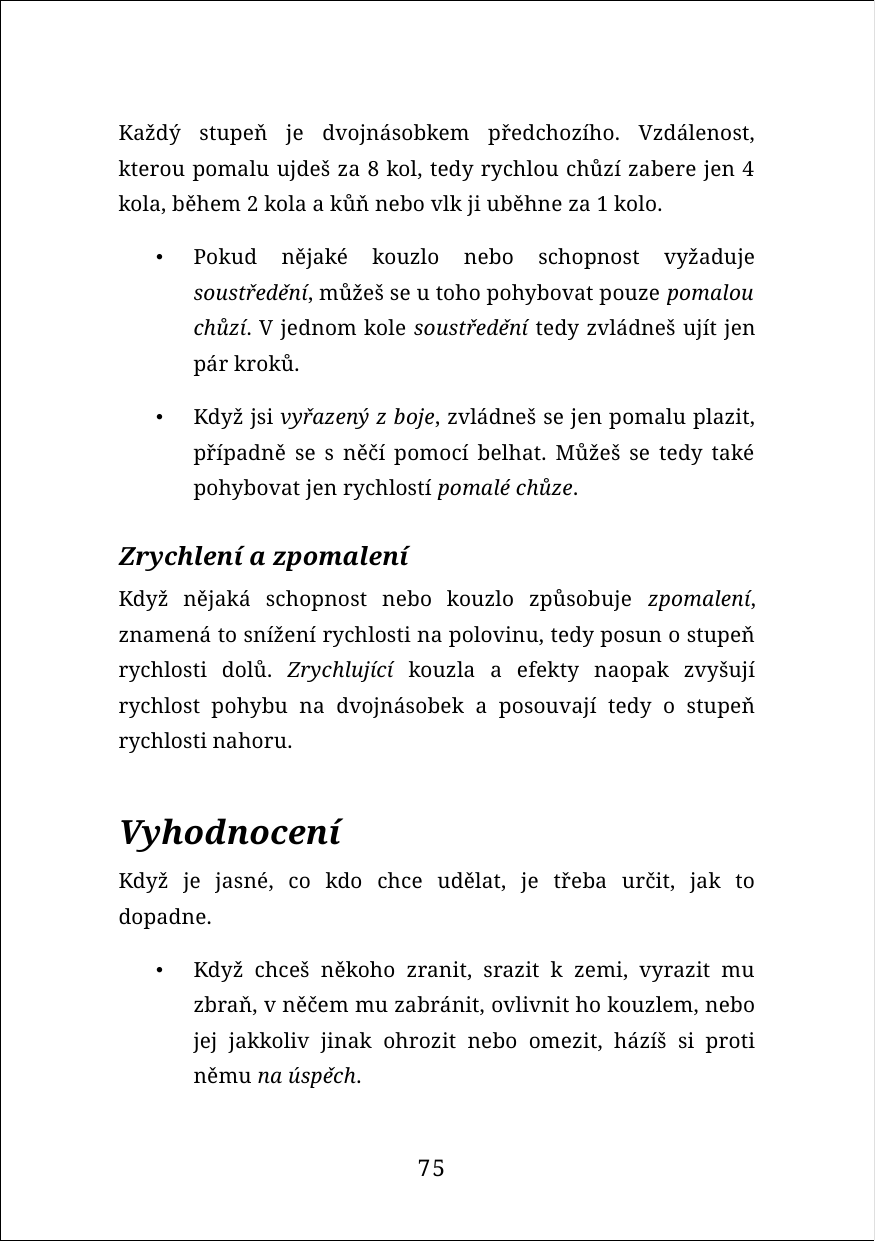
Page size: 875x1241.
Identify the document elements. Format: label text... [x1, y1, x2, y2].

subtitle Vyhodnocení [118, 809, 756, 854]
list Pokud nějaké kouzlo nebo schopnost vyžaduje soustředění, můžeš se u toho pohybovat pouze pomalou chůzí. V jednom kole soustředění tedy zvládneš ujít jen pár kroků. [156, 242, 756, 377]
text Každý stupeň je dvojnásobkem předchozího. Vzdálenost, kterou pomalu ujdeš za 8 kol, tedy rychlou chůzí zabere jen 4 kola, během 2 kola a kůň nebo vlk ji uběhne za 1 kolo. [118, 118, 756, 218]
subtitle Zrychlení a zpomalení [118, 538, 756, 572]
text Když je jasné, co kdo chce udělat, je třeba určit, jak to dopadne. [118, 866, 756, 930]
list Když chceš někoho zranit, srazit k zemi, vyrazit mu zbraň, v něčem mu zabránit, ovlivnit ho kouzlem, nebo jej jakkoliv jinak ohrozit nebo omezit, házíš si proti němu na úspěch. [156, 955, 756, 1090]
text Když nějaká schopnost nebo kouzlo způsobuje zpomalení, znamená to snížení rychlosti na polovinu, tedy posun o stupeň rychlosti dolů. Zrychlující kouzla a efekty naopak zvyšují rychlost pohybu na dvojnásobek a posouvají tedy o stupeň rychlosti nahoru. [118, 584, 756, 755]
list Když jsi vyřazený z boje, zvládneš se jen pomalu plazit, případně se s něčí pomocí belhat. Můžeš se tedy také pohybovat jen rychlostí pomalé chůze. [156, 402, 756, 502]
